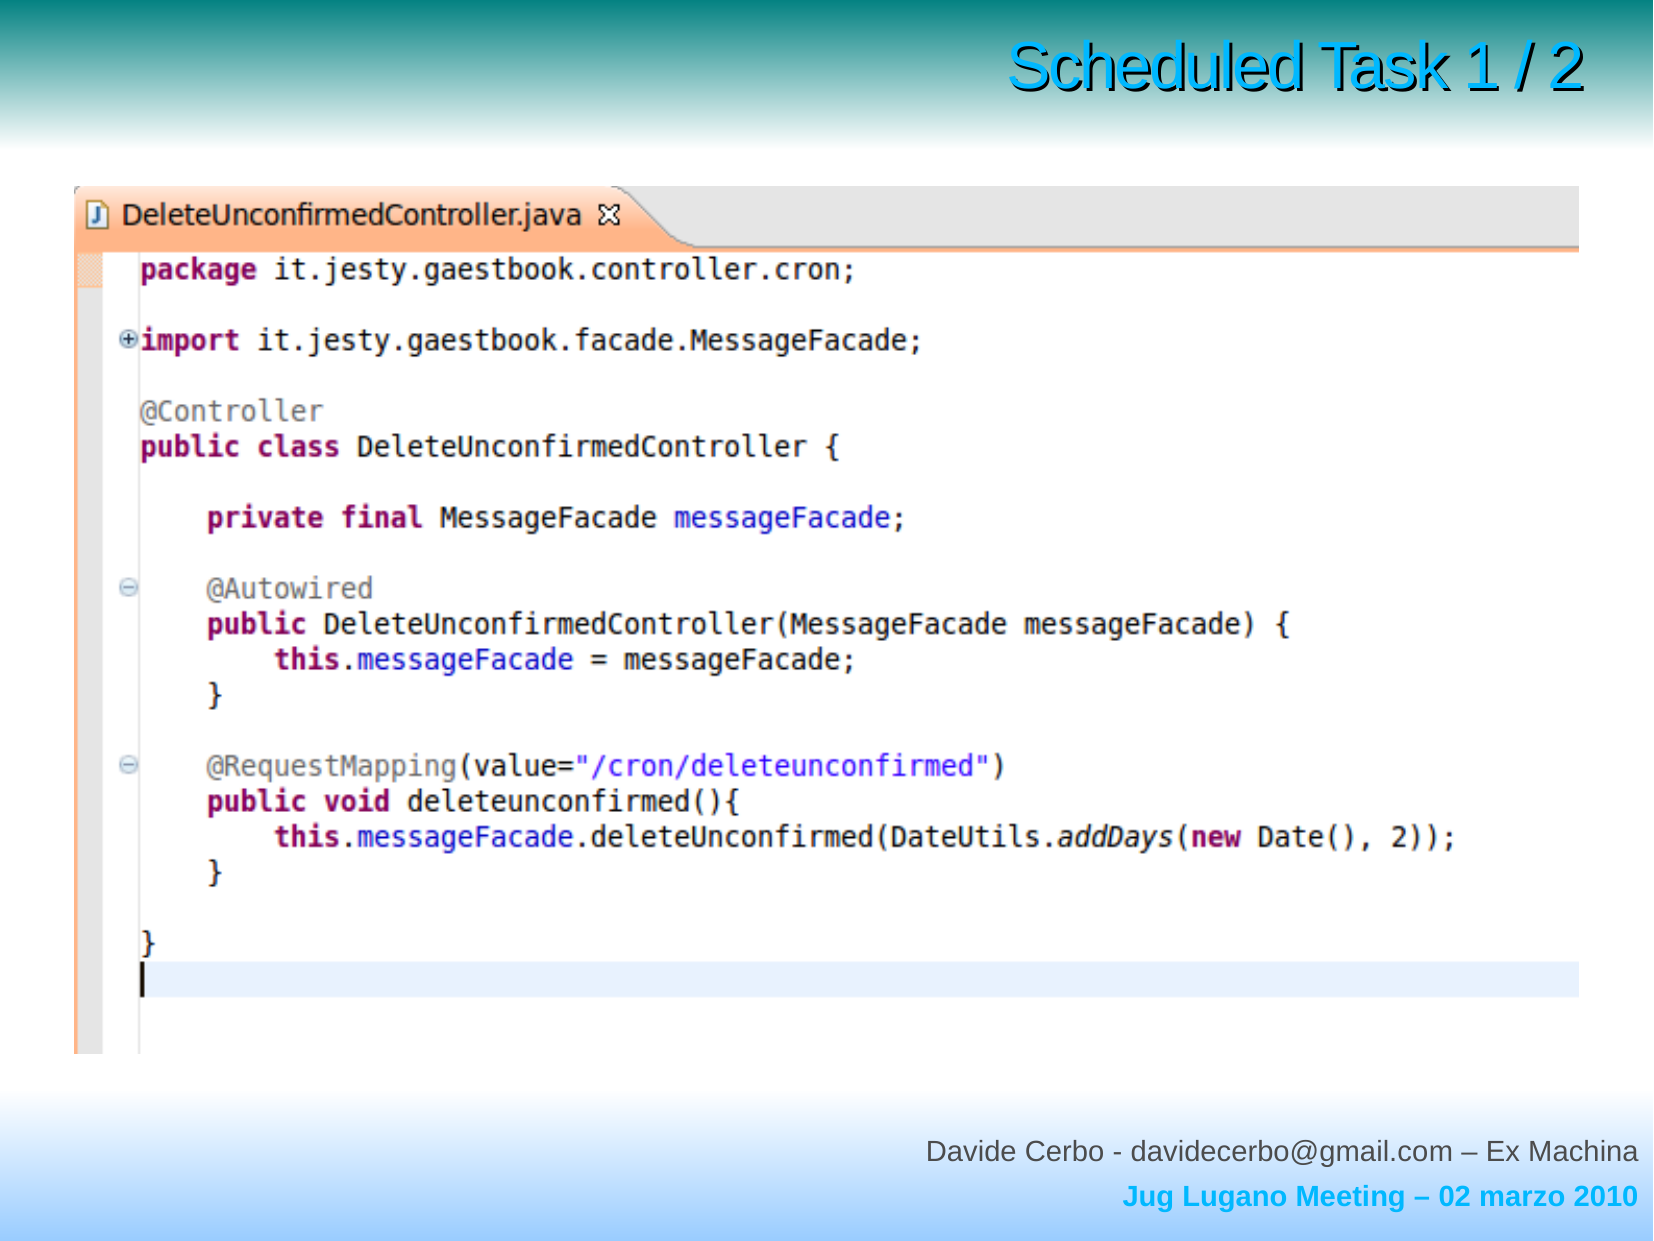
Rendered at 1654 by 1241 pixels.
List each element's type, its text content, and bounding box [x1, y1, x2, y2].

title Scheduled Task 1 / 2 [108, 14, 1585, 117]
picture [74, 186, 1579, 1054]
